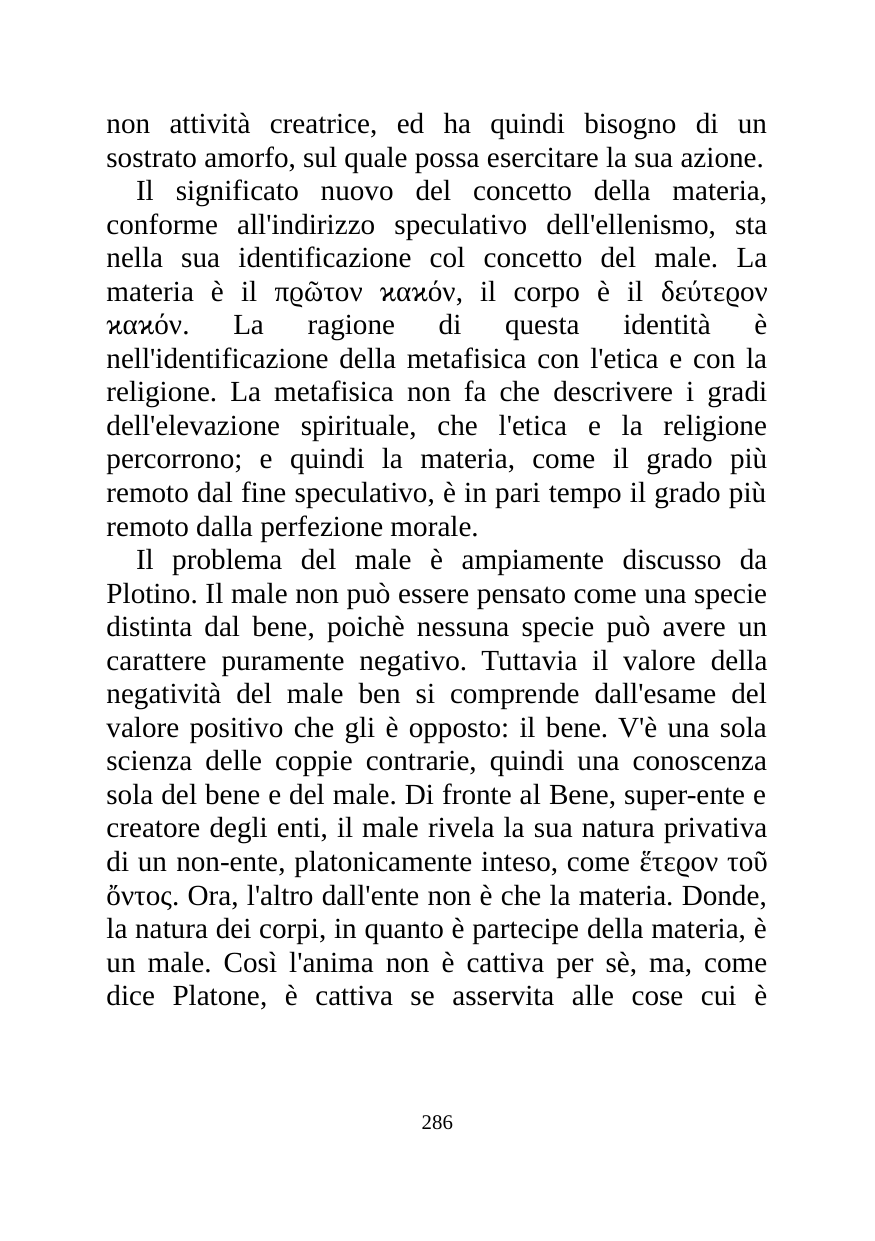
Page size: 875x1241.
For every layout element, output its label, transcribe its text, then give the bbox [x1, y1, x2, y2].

text non attività creatrice, ed ha quindi bisogno di un sostrato amorfo, sul quale possa esercitare la sua azione. [106, 106, 768, 173]
text Il problema del male è ampiamente discusso da Plotino. Il male non può essere pensato come una specie distinta dal bene, poichè nessuna specie può avere un carattere puramente negativo. Tuttavia il valore della negatività del male ben si comprende dall'esame del valore positivo che gli è opposto: il bene. V'è una sola scienza delle coppie contrarie, quindi una conoscenza sola del bene e del male. Di fronte al Bene, super-ente e creatore degli enti, il male rivela la sua natura privativa di un non-ente, platonicamente inteso, come ἕτεϱον τοῦ ὄντος. Ora, l'altro dall'ente non è che la materia. Donde, la natura dei corpi, in quanto è partecipe della materia, è un male. Così l'anima non è cattiva per sè, ma, come dice Platone, è cattiva se asservita alle cose cui è [106, 542, 768, 1012]
text Il significato nuovo del concetto della materia, conforme all'indirizzo speculativo dell'ellenismo, sta nella sua identificazione col concetto del male. La materia è il πϱῶτον ϰαϰόν, il corpo è il δεύτεϱον ϰαϰόν. La ragione di questa identità è nell'identificazione della metafisica con l'etica e con la religione. La metafisica non fa che descrivere i gradi dell'elevazione spirituale, che l'etica e la religione percorrono; e quindi la materia, come il grado più remoto dal fine speculativo, è in pari tempo il grado più remoto dalla perfezione morale. [106, 173, 768, 542]
